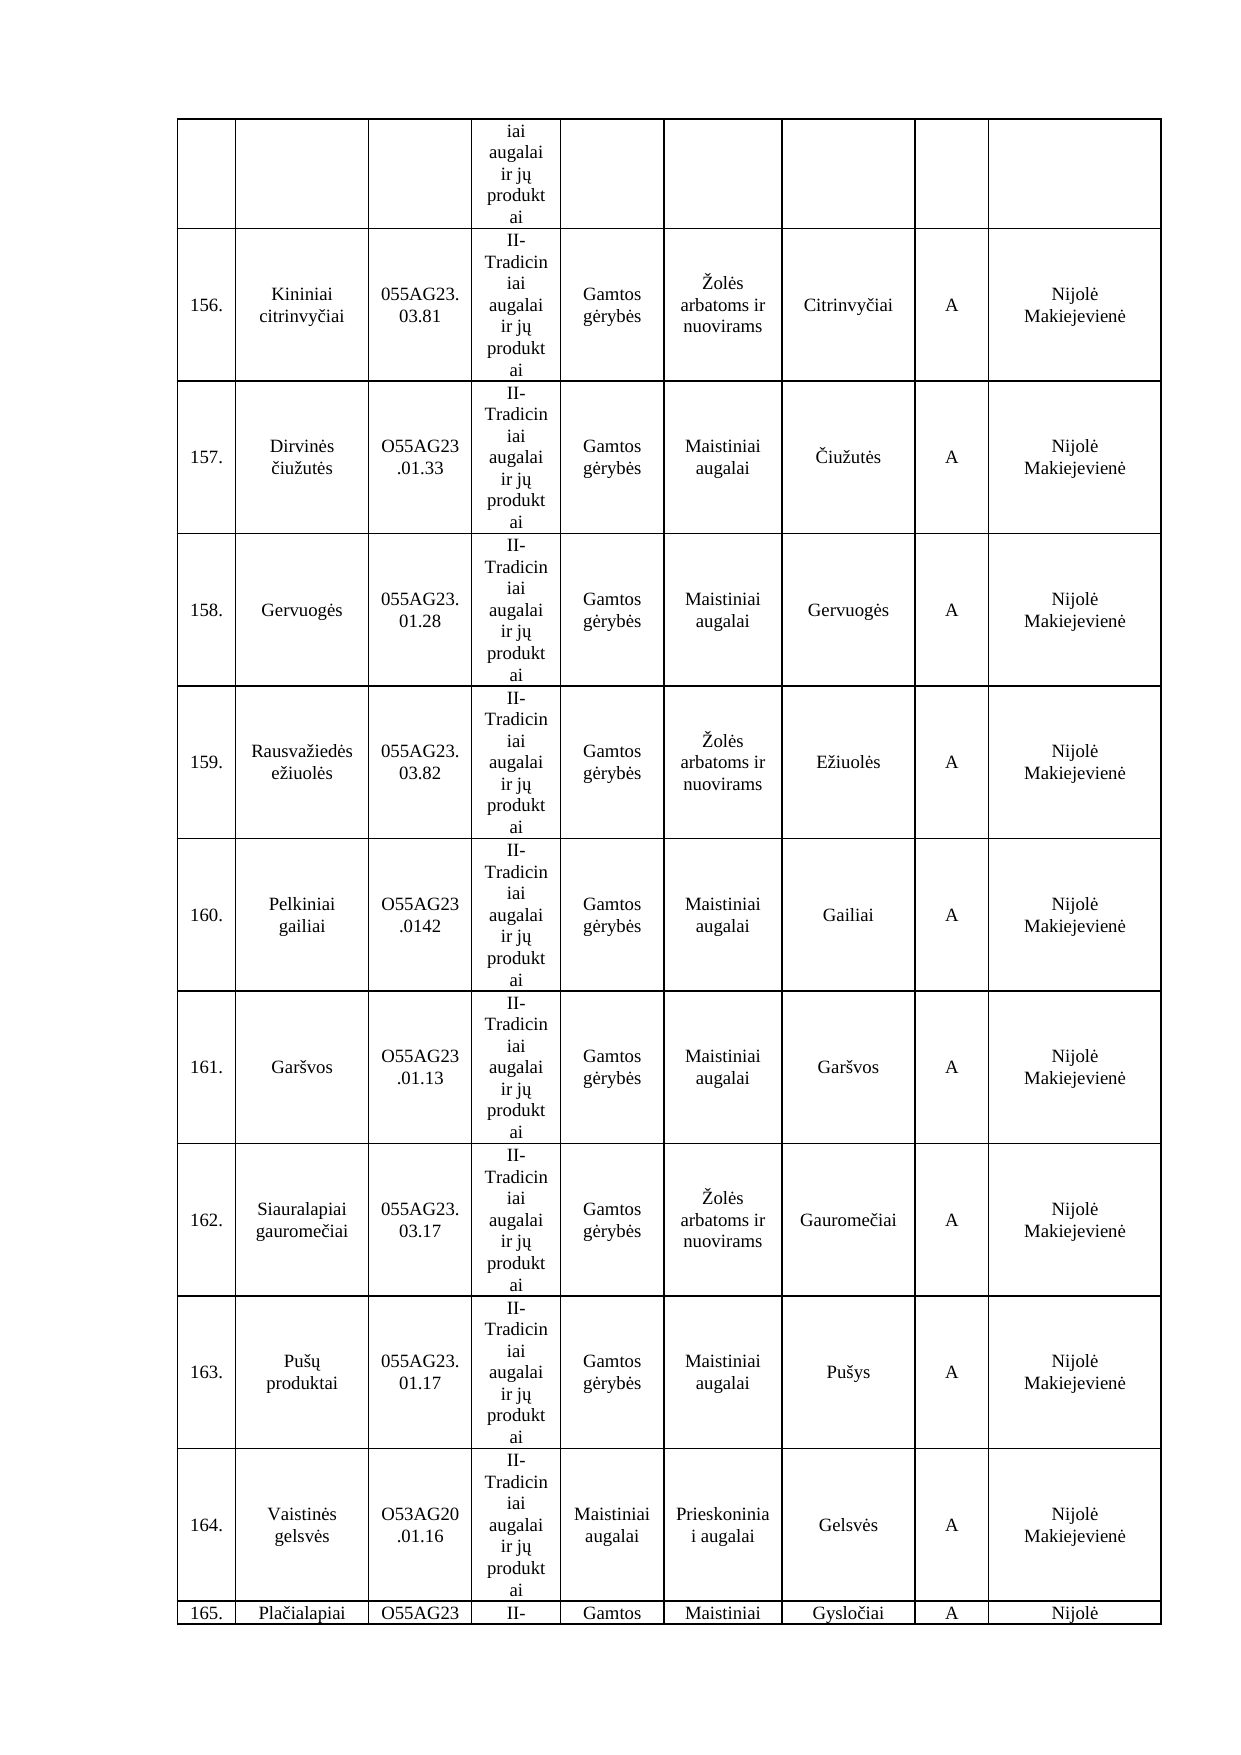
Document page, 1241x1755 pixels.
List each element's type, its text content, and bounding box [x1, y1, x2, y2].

table_cell Gamtos gėrybės [561, 1144, 663, 1295]
table_cell [561, 120, 663, 227]
table_cell Žolės arbatoms ir nuovirams [665, 687, 781, 837]
table_cell Nijolė Makiejevienė [989, 992, 1160, 1142]
table_cell II- [472, 1602, 560, 1623]
table_cell II-Tradiciniai augalai ir jų produktai [472, 992, 560, 1142]
table_cell 158. [178, 534, 235, 685]
table_cell O53AG20.01.16 [369, 1449, 471, 1600]
table_cell Pušys [783, 1297, 914, 1447]
table_cell O55AG23.01.33 [369, 382, 471, 532]
table_cell 156. [178, 229, 235, 380]
table_cell Čiužutės [783, 382, 914, 532]
table_cell A [916, 1144, 988, 1295]
table_cell Maistiniai augalai [665, 992, 781, 1142]
table_cell A [916, 687, 988, 837]
table_cell A [916, 1602, 988, 1623]
table_cell Nijolė Makiejevienė [989, 382, 1160, 532]
table_cell II-Tradiciniai augalai ir jų produktai [472, 534, 560, 685]
table_cell II-Tradiciniai augalai ir jų produktai [472, 687, 560, 837]
table_cell Žolės arbatoms ir nuovirams [665, 1144, 781, 1295]
table_cell [236, 120, 368, 227]
table_cell Gamtos gėrybės [561, 992, 663, 1142]
table_cell A [916, 1297, 988, 1447]
table_cell O55AG23.01.13 [369, 992, 471, 1142]
table_cell 159. [178, 687, 235, 837]
table_cell A [916, 992, 988, 1142]
table_cell 162. [178, 1144, 235, 1295]
table_cell Gervuogės [236, 534, 368, 685]
table_cell Kininiai citrinvyčiai [236, 229, 368, 380]
table_cell Nijolė Makiejevienė [989, 1449, 1160, 1600]
table_cell Dirvinės čiužutės [236, 382, 368, 532]
table_cell Gamtos gėrybės [561, 839, 663, 990]
table_cell 055AG23.01.28 [369, 534, 471, 685]
table_cell A [916, 839, 988, 990]
table_cell Garšvos [783, 992, 914, 1142]
table_cell [665, 120, 781, 227]
table_cell Žolės arbatoms ir nuovirams [665, 229, 781, 380]
table_cell Garšvos [236, 992, 368, 1142]
table_cell 165. [178, 1602, 235, 1623]
table_cell II-Tradiciniai augalai ir jų produktai [472, 1297, 560, 1447]
table_cell Gamtos gėrybės [561, 534, 663, 685]
table_cell [369, 120, 471, 227]
table_cell 055AG23.03.81 [369, 229, 471, 380]
table_cell 164. [178, 1449, 235, 1600]
table_cell O55AG23 [369, 1602, 471, 1623]
table_cell 055AG23.01.17 [369, 1297, 471, 1447]
table_cell A [916, 382, 988, 532]
table_cell Nijolė Makiejevienė [989, 229, 1160, 380]
table_cell Nijolė Makiejevienė [989, 1144, 1160, 1295]
table_cell 055AG23.03.17 [369, 1144, 471, 1295]
table_cell Citrinvyčiai [783, 229, 914, 380]
table_cell Maistiniai augalai [561, 1449, 663, 1600]
table_cell Nijolė Makiejevienė [989, 839, 1160, 990]
table_cell Gamtos [561, 1602, 663, 1623]
table_cell Gailiai [783, 839, 914, 990]
table_cell Maistiniai augalai [665, 534, 781, 685]
table_cell iai augalai ir jų produktai [472, 120, 560, 227]
table_cell [916, 120, 988, 227]
table_cell II-Tradiciniai augalai ir jų produktai [472, 1144, 560, 1295]
table_cell Pelkiniai gailiai [236, 839, 368, 990]
table_cell Nijolė Makiejevienė [989, 687, 1160, 837]
table_cell Pušų produktai [236, 1297, 368, 1447]
table_cell [783, 120, 914, 227]
table_cell II-Tradiciniai augalai ir jų produktai [472, 839, 560, 990]
table_cell Gervuogės [783, 534, 914, 685]
table_cell 161. [178, 992, 235, 1142]
table_cell A [916, 534, 988, 685]
table_cell [178, 120, 235, 227]
table_cell II-Tradiciniai augalai ir jų produktai [472, 229, 560, 380]
table_cell Gamtos gėrybės [561, 229, 663, 380]
table_cell Gelsvės [783, 1449, 914, 1600]
table_cell 163. [178, 1297, 235, 1447]
table_cell Ežiuolės [783, 687, 914, 837]
table_cell 055AG23.03.82 [369, 687, 471, 837]
table_cell 157. [178, 382, 235, 532]
table_cell Plačialapiai [236, 1602, 368, 1623]
table_cell Maistiniai [665, 1602, 781, 1623]
table_cell Gamtos gėrybės [561, 1297, 663, 1447]
table_cell Maistiniai augalai [665, 382, 781, 532]
table_cell II-Tradiciniai augalai ir jų produktai [472, 1449, 560, 1600]
table_cell Nijolė Makiejevienė [989, 1297, 1160, 1447]
table_cell A [916, 229, 988, 380]
table_cell Prieskoniniai augalai [665, 1449, 781, 1600]
table_cell Rausvažiedės ežiuolės [236, 687, 368, 837]
table_cell II-Tradiciniai augalai ir jų produktai [472, 382, 560, 532]
table_cell Gamtos gėrybės [561, 382, 663, 532]
table_cell Maistiniai augalai [665, 1297, 781, 1447]
table_cell Nijolė [989, 1602, 1160, 1623]
table_cell Gysločiai [783, 1602, 914, 1623]
table_cell A [916, 1449, 988, 1600]
table_cell 160. [178, 839, 235, 990]
table_cell [989, 120, 1160, 227]
table_cell Vaistinės gelsvės [236, 1449, 368, 1600]
table_cell Gauromečiai [783, 1144, 914, 1295]
table_cell Siauralapiai gauromečiai [236, 1144, 368, 1295]
table_cell O55AG23.0142 [369, 839, 471, 990]
table_cell Gamtos gėrybės [561, 687, 663, 837]
table_cell Maistiniai augalai [665, 839, 781, 990]
table_cell Nijolė Makiejevienė [989, 534, 1160, 685]
